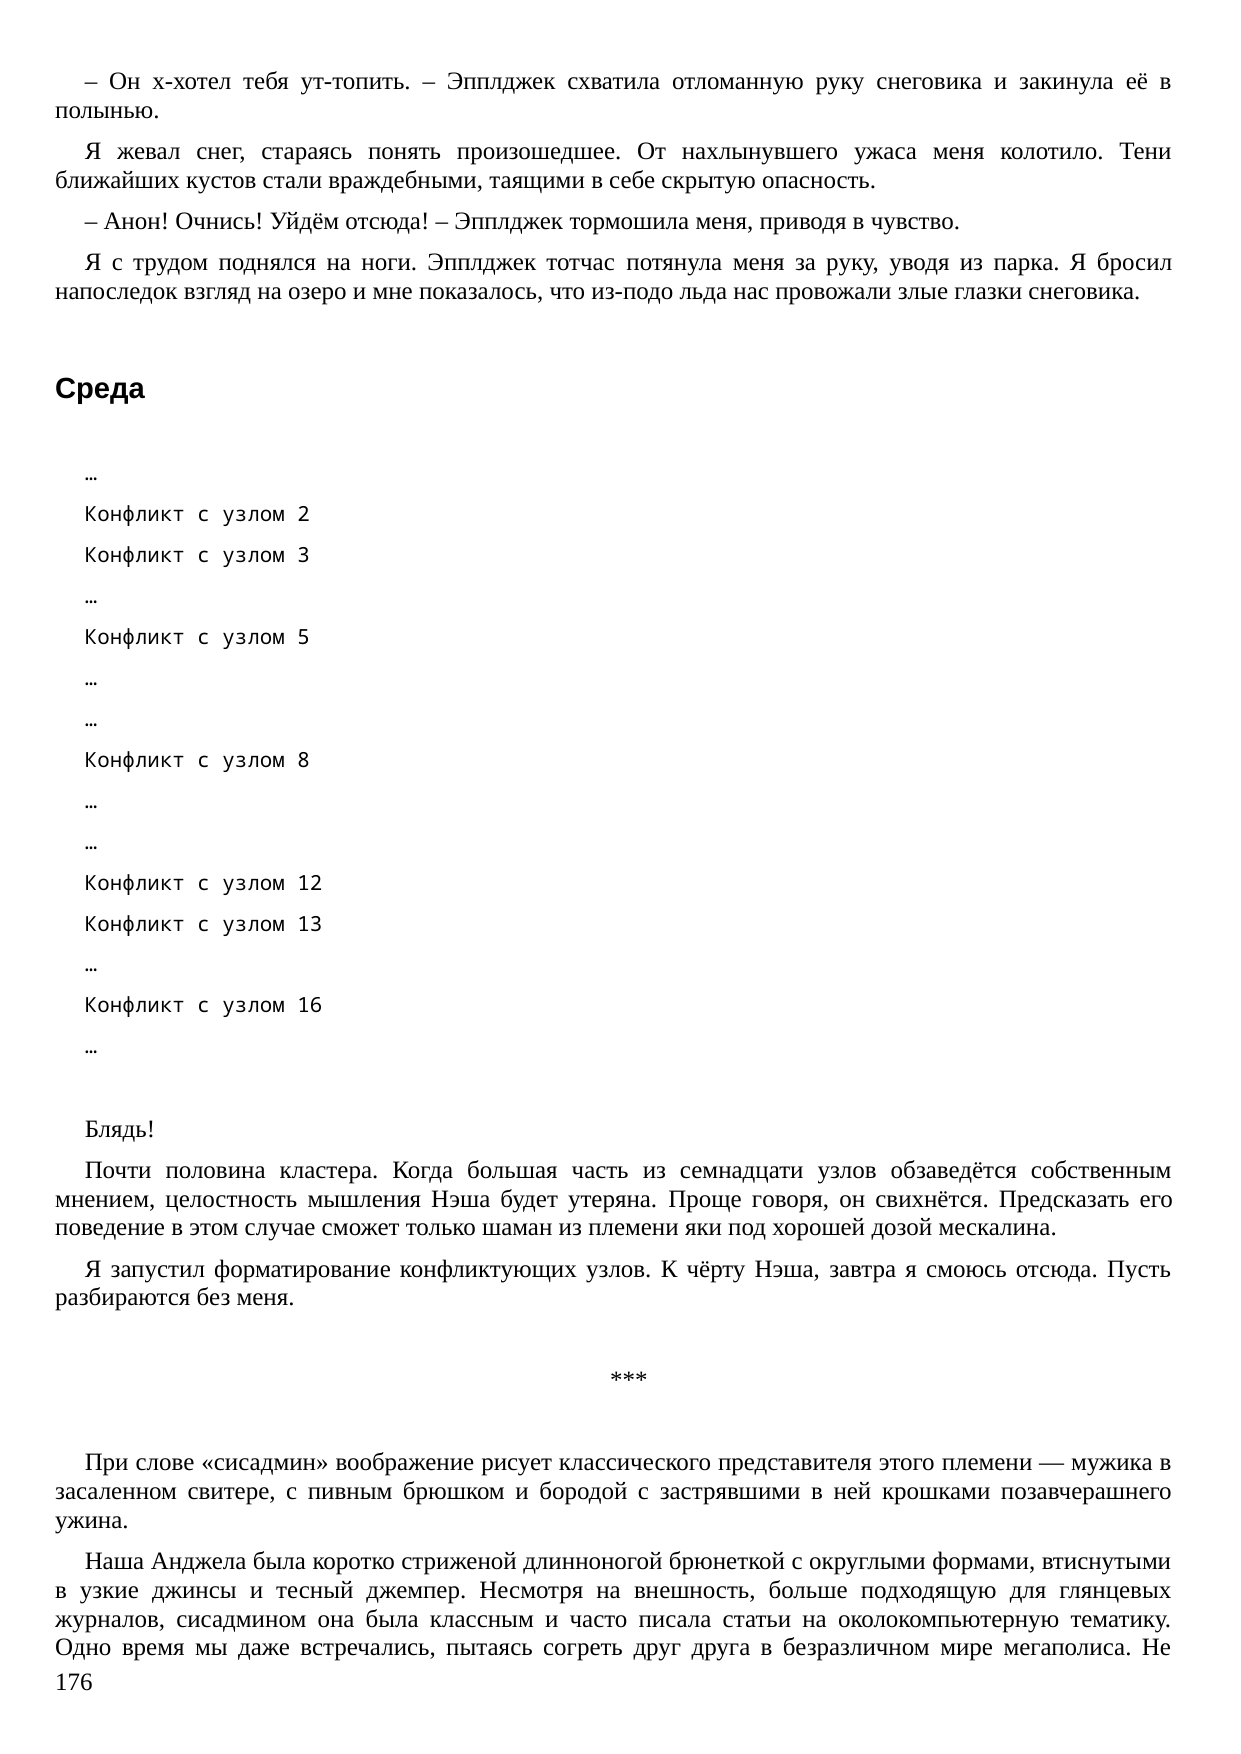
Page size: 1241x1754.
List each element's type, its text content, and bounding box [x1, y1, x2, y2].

text … [55, 663, 1173, 691]
text Конфликт с узлом 13 [55, 909, 1173, 937]
text Конфликт с узлом 16 [55, 991, 1173, 1019]
text … [55, 458, 1173, 487]
text … [55, 949, 1173, 978]
text Я с трудом поднялся на ноги. Эпплджек тотчас потянула меня за руку, уводя из парка. Я бросил напоследок взгляд на озеро и мне показалось, что из-подо льда нас провожали злые глазки снеговика. [55, 247, 1173, 305]
text … [55, 581, 1173, 609]
text Конфликт с узлом 2 [55, 499, 1173, 528]
text … [55, 786, 1173, 814]
text – Анон! Очнись! Уйдём отсюда! – Эпплджек тормошила меня, приводя в чувство. [55, 206, 1173, 235]
text *** [55, 1365, 1173, 1394]
text Наша Анджела была коротко стриженой длинноногой брюнеткой с округлыми формами, втиснутыми в узкие джинсы и тесный джемпер. Несмотря на внешность, больше подходящую для глянцевых журналов, сисадмином она была классным и часто писала статьи на околокомпьютерную тематику. Одно время мы даже встречались, пытаясь согреть друг друга в безразличном мире мегаполиса. Не [55, 1546, 1173, 1661]
text Конфликт с узлом 8 [55, 745, 1173, 773]
text Блядь! [55, 1114, 1173, 1142]
text При слове «сисадмин» воображение рисует классического представителя этого племени — мужика в засаленном свитере, с пивным брюшком и бородой с застрявшими в ней крошками позавчерашнего ужина. [55, 1447, 1173, 1534]
text Конфликт с узлом 3 [55, 540, 1173, 569]
subtitle Среда [55, 371, 1173, 404]
text … [55, 704, 1173, 732]
text Почти половина кластера. Когда большая часть из семнадцати узлов обзаведётся собственным мнением, целостность мышления Нэша будет утеряна. Проще говоря, он свихнётся. Предсказать его поведение в этом случае сможет только шаман из племени яки под хорошей дозой мескалина. [55, 1155, 1173, 1241]
text Конфликт с узлом 5 [55, 622, 1173, 651]
text – Он х-хотел тебя ут-топить. – Эпплджек схватила отломанную руку снеговика и закинула её в полынью. [55, 66, 1173, 123]
text Я жевал снег, стараясь понять произошедшее. От нахлынувшего ужаса меня колотило. Тени ближайших кустов стали враждебными, таящими в себе скрытую опасность. [55, 136, 1173, 193]
text … [55, 827, 1173, 855]
text Конфликт с узлом 12 [55, 868, 1173, 896]
text … [55, 1031, 1173, 1060]
text Я запустил форматирование конфликтующих узлов. К чёрту Нэша, завтра я смоюсь отсюда. Пусть разбираются без меня. [55, 1254, 1173, 1311]
